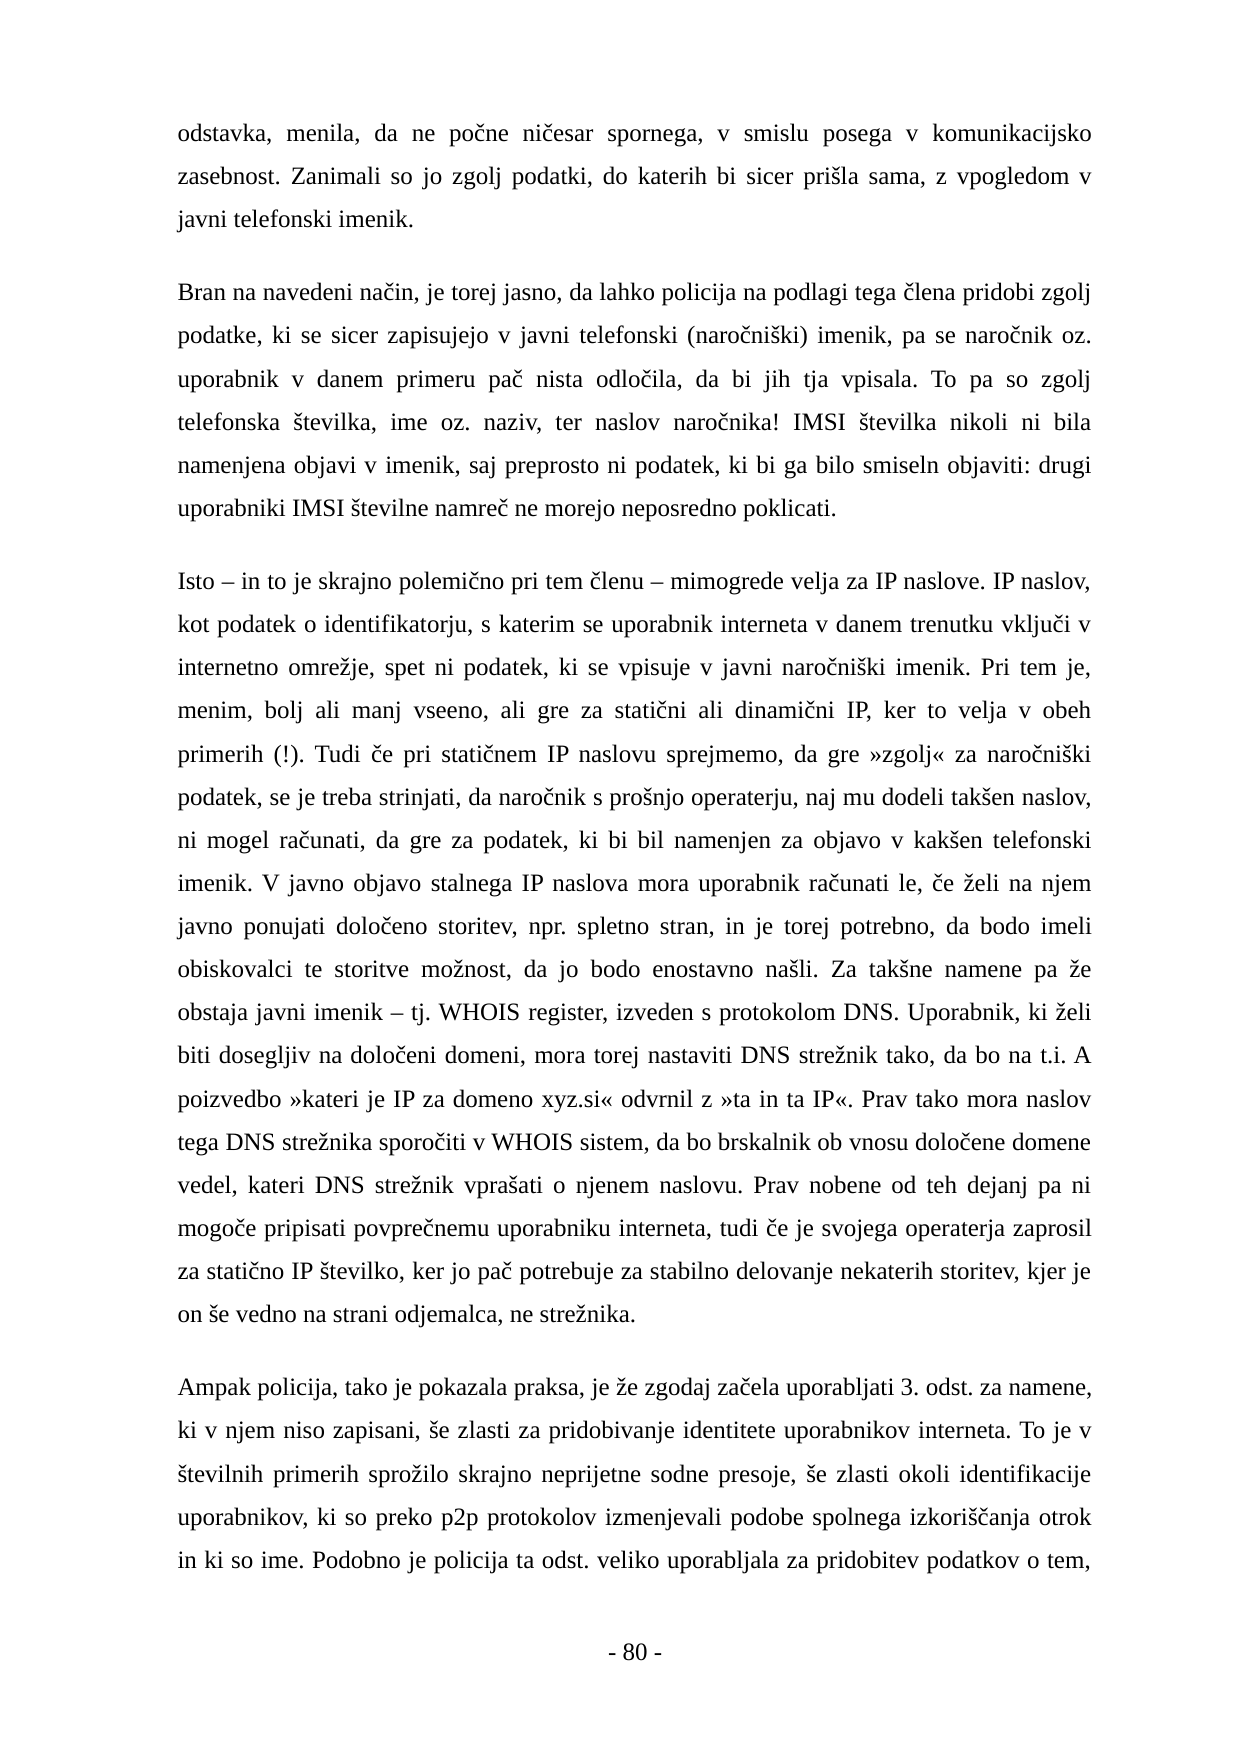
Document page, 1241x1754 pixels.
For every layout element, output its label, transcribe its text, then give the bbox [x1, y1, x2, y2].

text Bran na navedeni način, je torej jasno, da lahko policija na podlagi tega člena pridobi zgolj podatke, ki se sicer zapisujejo v javni telefonski (naročniški) imenik, pa se naročnik oz. uporabnik v danem primeru pač nista odločila, da bi jih tja vpisala. To pa so zgolj telefonska številka, ime oz. naziv, ter naslov naročnika! IMSI številka nikoli ni bila namenjena objavi v imenik, saj preprosto ni podatek, ki bi ga bilo smiseln objaviti: drugi uporabniki IMSI številne namreč ne morejo neposredno poklicati. [177, 277, 1093, 522]
text odstavka, menila, da ne počne ničesar spornega, v smislu posega v komunikacijsko zasebnost. Zanimali so jo zgolj podatki, do katerih bi sicer prišla sama, z vpogledom v javni telefonski imenik. [177, 118, 1093, 233]
text Isto – in to je skrajno polemično pri tem členu – mimogrede velja za IP naslove. IP naslov, kot podatek o identifikatorju, s katerim se uporabnik interneta v danem trenutku vključi v internetno omrežje, spet ni podatek, ki se vpisuje v javni naročniški imenik. Pri tem je, menim, bolj ali manj vseeno, ali gre za statični ali dinamični IP, ker to velja v obeh primerih (!). Tudi če pri statičnem IP naslovu sprejmemo, da gre »zgolj« za naročniški podatek, se je treba strinjati, da naročnik s prošnjo operaterju, naj mu dodeli takšen naslov, ni mogel računati, da gre za podatek, ki bi bil namenjen za objavo v kakšen telefonski imenik. V javno objavo stalnega IP naslova mora uporabnik računati le, če želi na njem javno ponujati določeno storitev, npr. spletno stran, in je torej potrebno, da bodo imeli obiskovalci te storitve možnost, da jo bodo enostavno našli. Za takšne namene pa že obstaja javni imenik – tj. WHOIS register, izveden s protokolom DNS. Uporabnik, ki želi biti dosegljiv na določeni domeni, mora torej nastaviti DNS strežnik tako, da bo na t.i. A poizvedbo »kateri je IP za domeno xyz.si« odvrnil z »ta in ta IP«. Prav tako mora naslov tega DNS strežnika sporočiti v WHOIS sistem, da bo brskalnik ob vnosu določene domene vedel, kateri DNS strežnik vprašati o njenem naslovu. Prav nobene od teh dejanj pa ni mogoče pripisati povprečnemu uporabniku interneta, tudi če je svojega operaterja zaprosil za statično IP številko, ker jo pač potrebuje za stabilno delovanje nekaterih storitev, kjer je on še vedno na strani odjemalca, ne strežnika. [177, 566, 1093, 1328]
text Ampak policija, tako je pokazala praksa, je že zgodaj začela uporabljati 3. odst. za namene, ki v njem niso zapisani, še zlasti za pridobivanje identitete uporabnikov interneta. To je v številnih primerih sprožilo skrajno neprijetne sodne presoje, še zlasti okoli identifikacije uporabnikov, ki so preko p2p protokolov izmenjevali podobe spolnega izkoriščanja otrok in ki so ime. Podobno je policija ta odst. veliko uporabljala za pridobitev podatkov o tem, [177, 1372, 1093, 1574]
